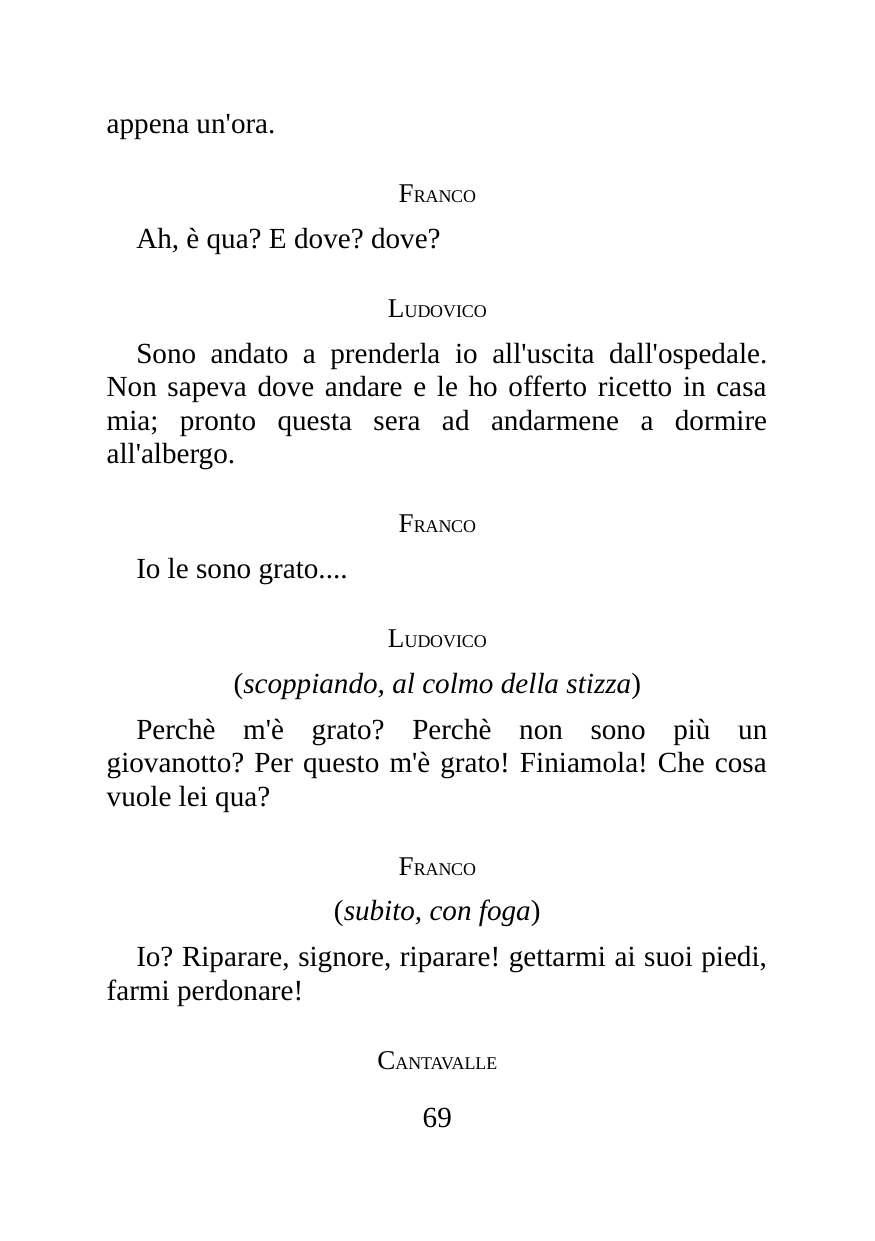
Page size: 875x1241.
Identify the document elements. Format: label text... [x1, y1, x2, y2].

text Io? Riparare, signore, riparare! gettarmi ai suoi piedi, farmi perdonare! [106, 939, 768, 1007]
text Io le sono grato.... [106, 551, 768, 584]
text Ah, è qua? E dove? dove? [106, 221, 768, 254]
text Franco [106, 177, 768, 208]
text Franco [106, 850, 768, 881]
text Ludovico [106, 292, 768, 323]
text appena un'ora. [106, 106, 768, 140]
text (scoppiando, al colmo della stizza) [106, 666, 768, 699]
text Cantavalle [106, 1044, 768, 1075]
text Sono andato a prenderla io all'uscita dall'ospedale. Non sapeva dove andare e le ho offerto ricetto in casa mia; pronto questa sera ad andarmene a dormire all'albergo. [106, 336, 768, 470]
text (subito, con foga) [106, 893, 768, 927]
text Perchè m'è grato? Perchè non sono più un giovanotto? Per questo m'è grato! Finiamola! Che cosa vuole lei qua? [106, 712, 768, 812]
text Franco [106, 507, 768, 538]
text Ludovico [106, 622, 768, 653]
